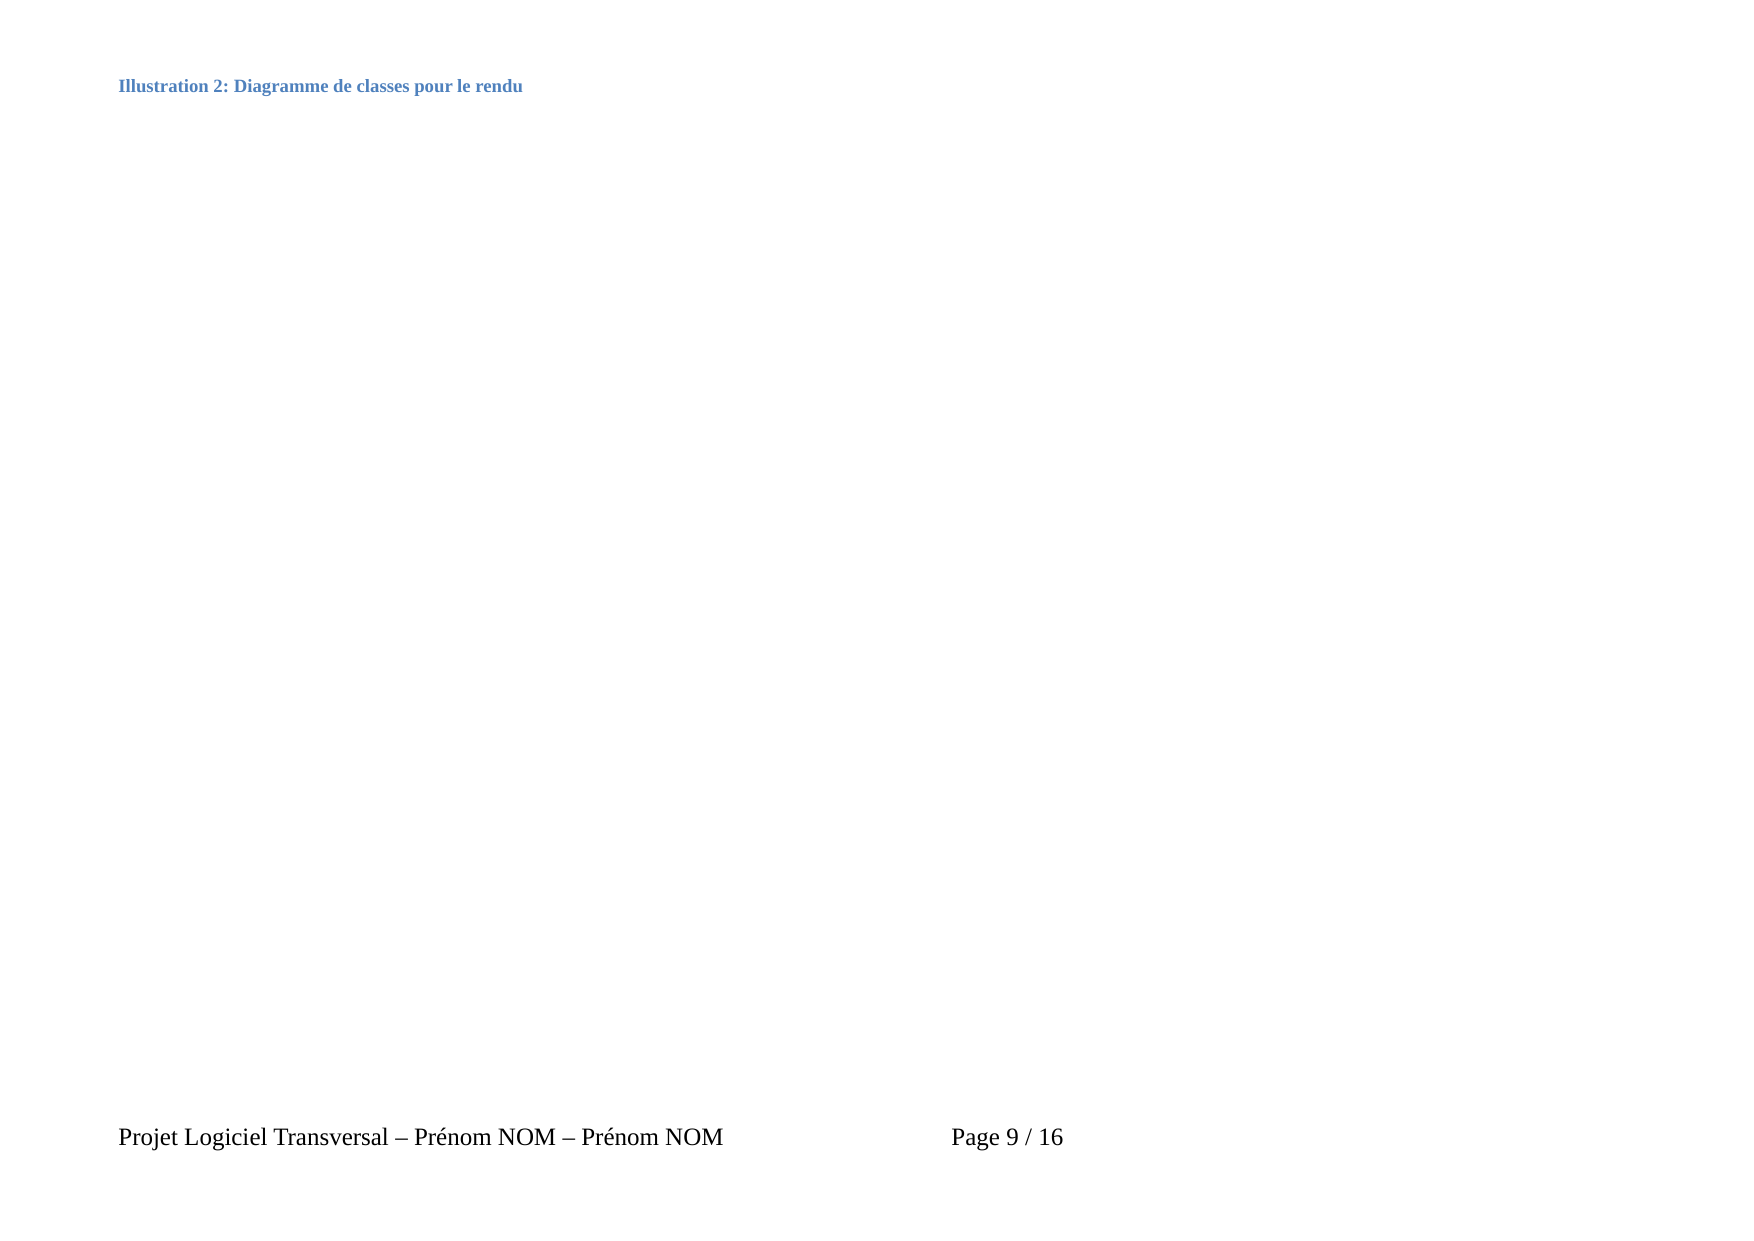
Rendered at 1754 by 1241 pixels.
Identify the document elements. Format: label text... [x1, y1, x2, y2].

text Illustration 2: Diagramme de classes pour le rendu [118, 75, 1636, 97]
